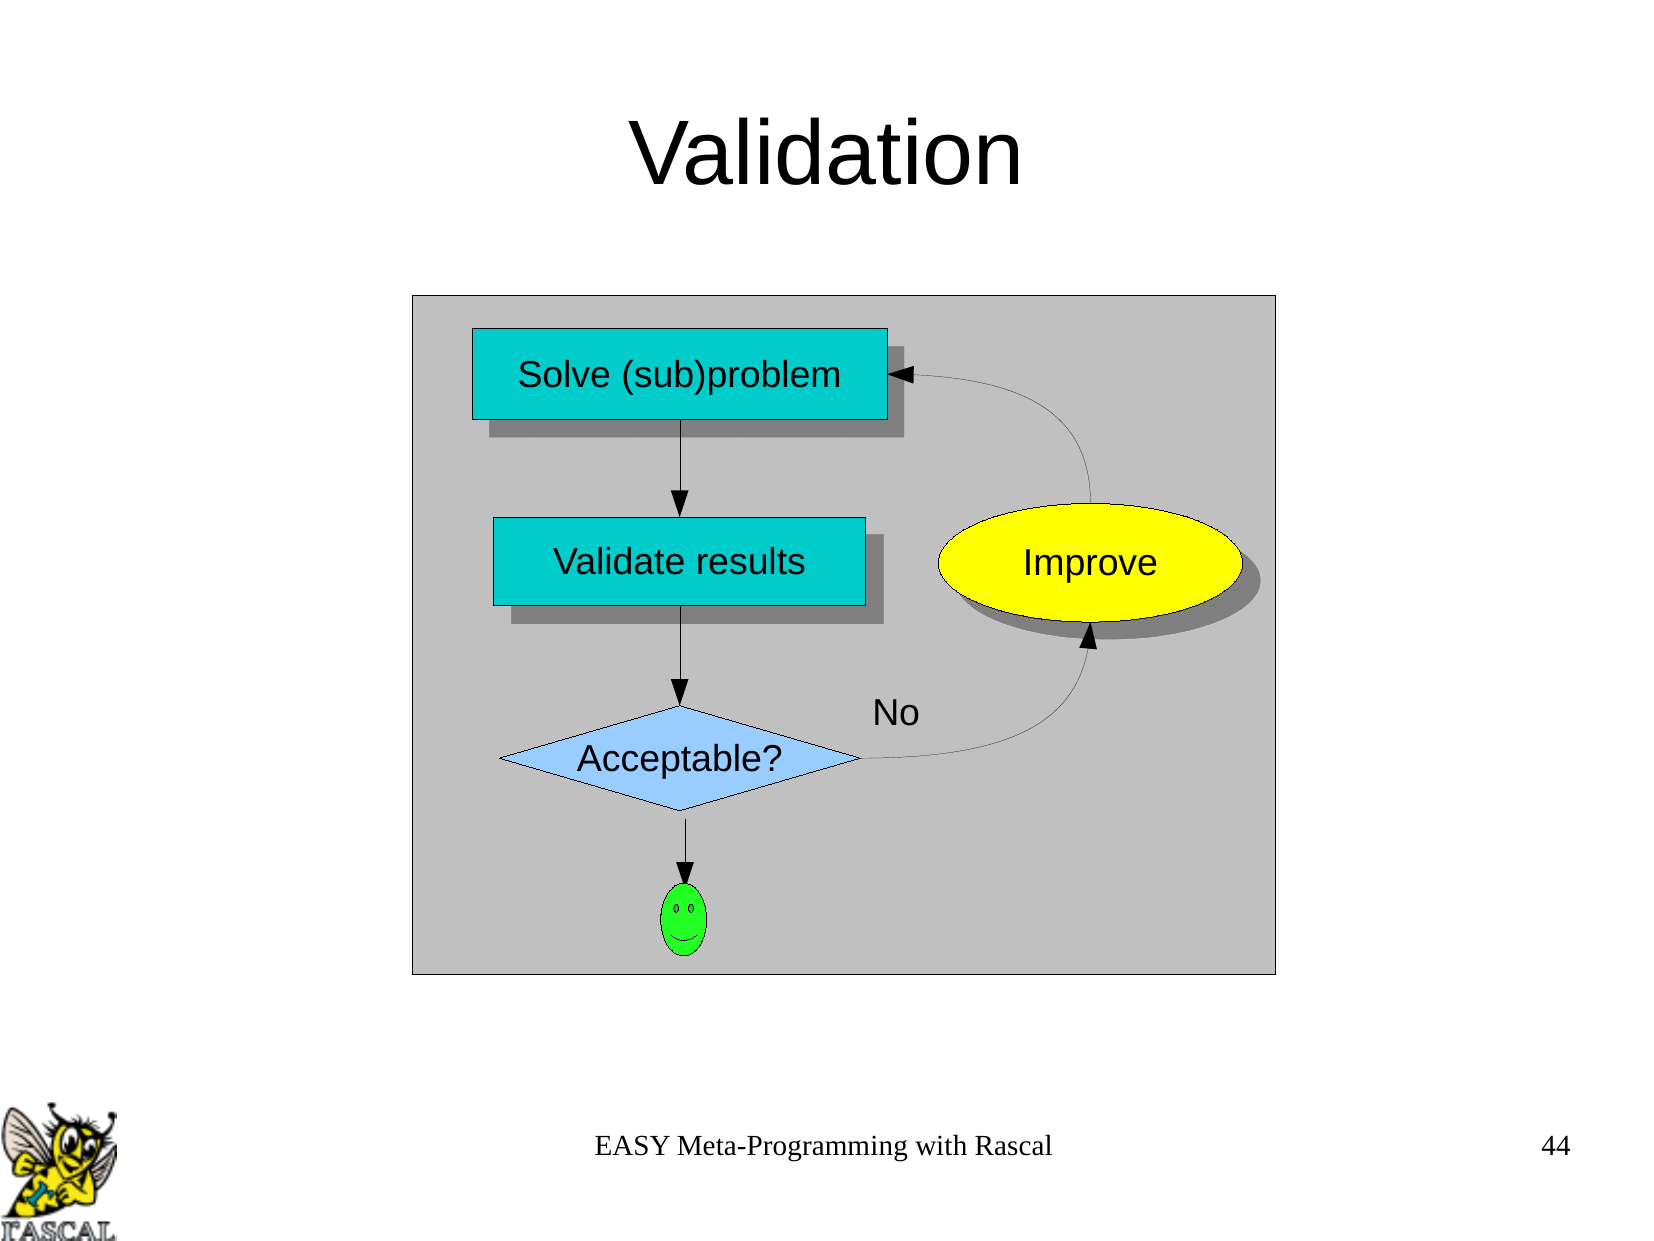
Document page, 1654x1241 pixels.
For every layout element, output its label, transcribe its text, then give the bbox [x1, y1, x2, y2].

text_box Acceptable? [499, 705, 860, 811]
text_box Solve (sub)problem [472, 328, 888, 420]
picture [0, 1102, 117, 1241]
title Validation [82, 56, 1571, 250]
text_box Improve [938, 503, 1243, 623]
text_box No [857, 684, 936, 741]
text_box [412, 295, 1276, 975]
text_box Validate results [493, 517, 866, 606]
